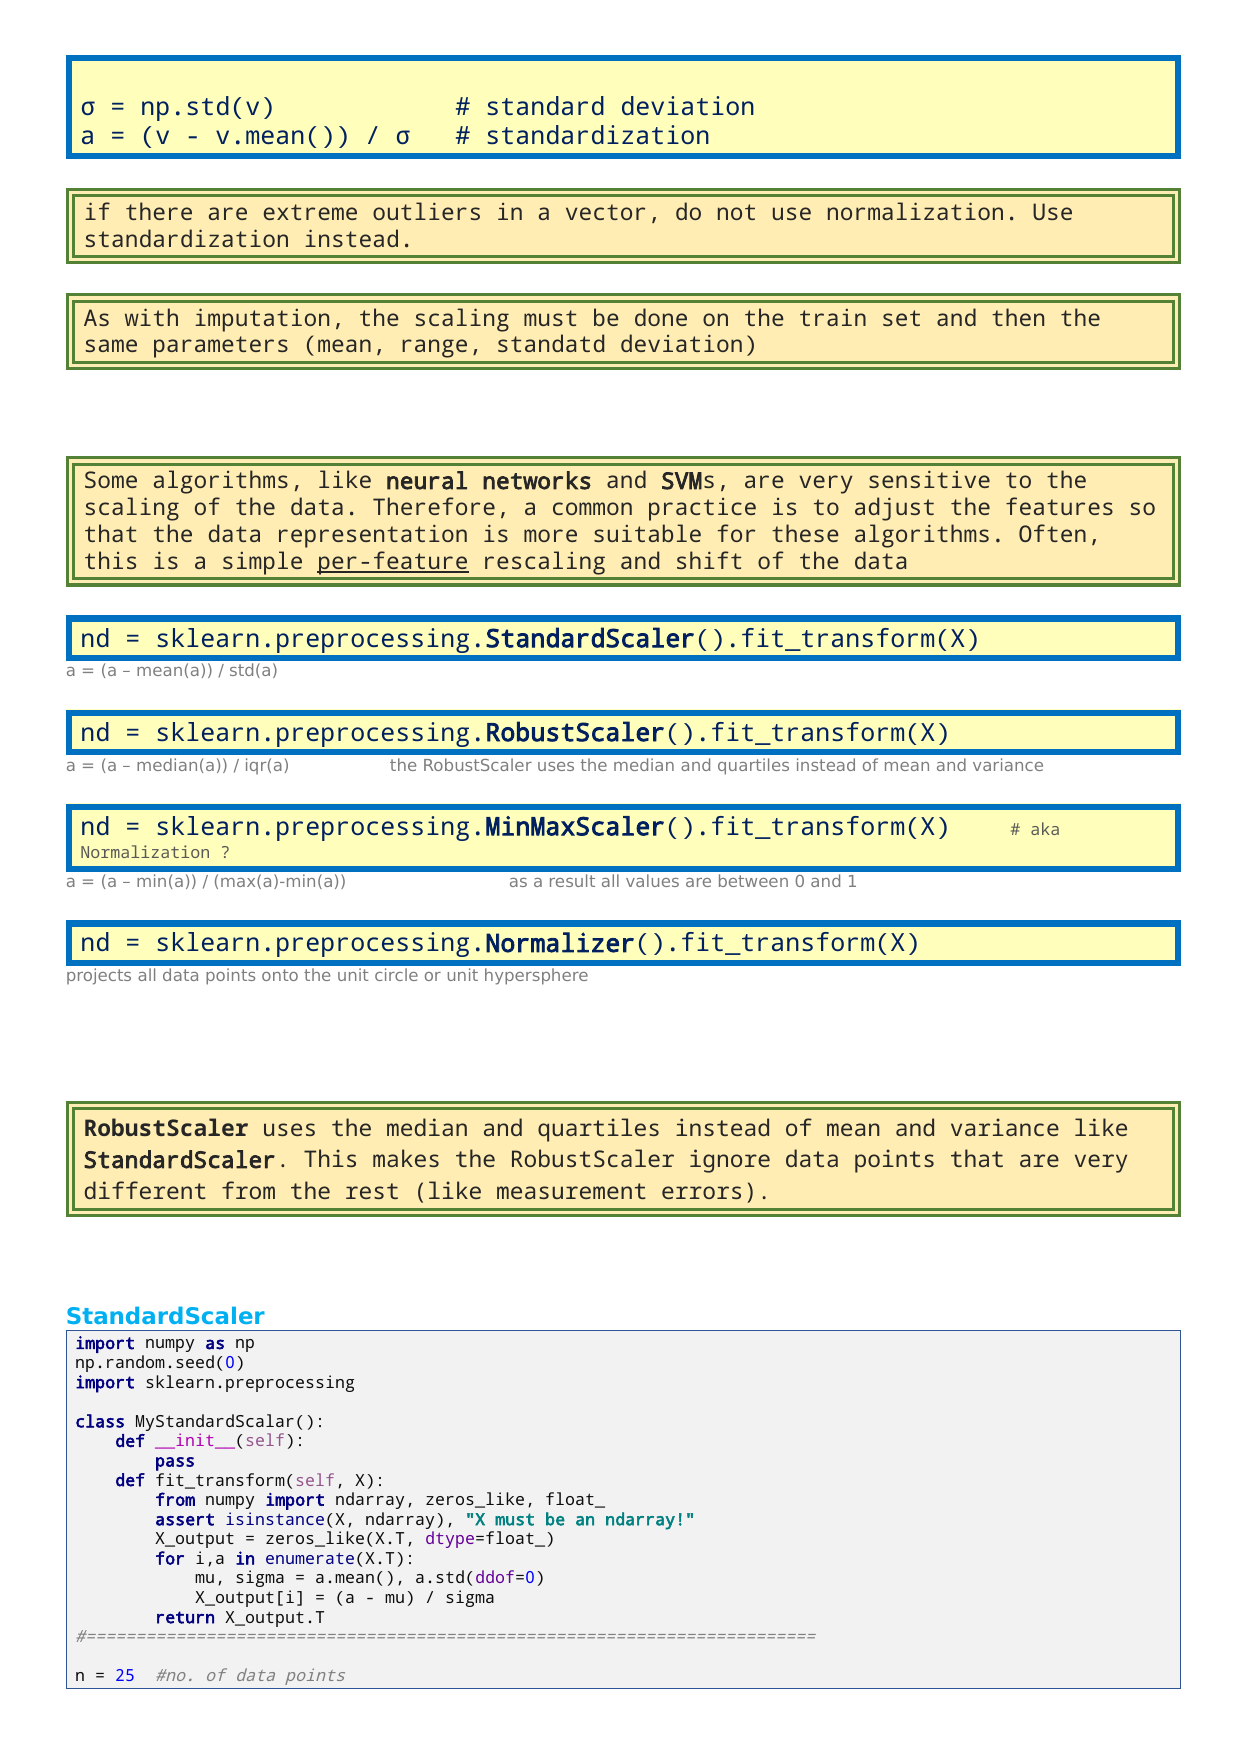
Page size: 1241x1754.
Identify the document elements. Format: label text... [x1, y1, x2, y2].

text nd = sklearn.preprocessing.RobustScaler().fit_transform(X) [72, 716, 1175, 749]
text a = (a – mean(a)) / std(a) [66, 661, 1181, 681]
text RobustScaler uses the median and quartiles instead of mean and variance like StandardScaler. This makes the RobustScaler ignore data points that are very different from the rest (like measurement errors). [69, 1104, 1178, 1214]
text nd = sklearn.preprocessing.StandardScaler().fit_transform(X) [72, 622, 1175, 655]
text import numpy as np np.random.seed(0) import sklearn.preprocessing class MyStandardScalar(): def __init__(self): pass def fit_transform(self, X): from numpy import ndarray, zeros_like, float_ assert isinstance(X, ndarray), "X must be an ndarray!" X_output = zeros_like(X.T, dtype=float_) for i,a in enumerate(X.T): mu, sigma = a.mean(), a.std(ddof=0) X_output[i] = (a - mu) / sigma return X_output.T #========================================================================= n = 25 #no. of data points [67, 1331, 1180, 1688]
text Some algorithms, like neural networks and SVMs, are very sensitive to the scaling of the data. Therefore, a common practice is to adjust the features so that the data representation is more suitable for these algorithms. Often, this is a simple per-feature rescaling and shift of the data [69, 459, 1178, 583]
text a = (a – median(a)) / iqr(a) the RobustScaler uses the median and quartiles instead of mean and variance [66, 755, 1181, 775]
text As with imputation, the scaling must be done on the train set and then the same parameters (mean, range, standatd deviation) [69, 296, 1178, 367]
text if there are extreme outliers in a vector, do not use normalization. Use standardization instead. [69, 191, 1178, 261]
text nd = sklearn.preprocessing.MinMaxScaler().fit_transform(X) # aka Normalization ? [72, 810, 1175, 866]
text nd = sklearn.preprocessing.Normalizer().fit_transform(X) [72, 927, 1175, 960]
text projects all data points onto the unit circle or unit hypersphere [66, 966, 1181, 986]
title StandardScaler [66, 1303, 1181, 1330]
text a = (a – min(a)) / (max(a)-min(a)) as a result all values are between 0 and 1 [66, 872, 1181, 892]
text σ = np.std(v) # standard deviation [72, 84, 1175, 113]
text a = (v - v.mean()) / σ # standardization [72, 113, 1175, 153]
